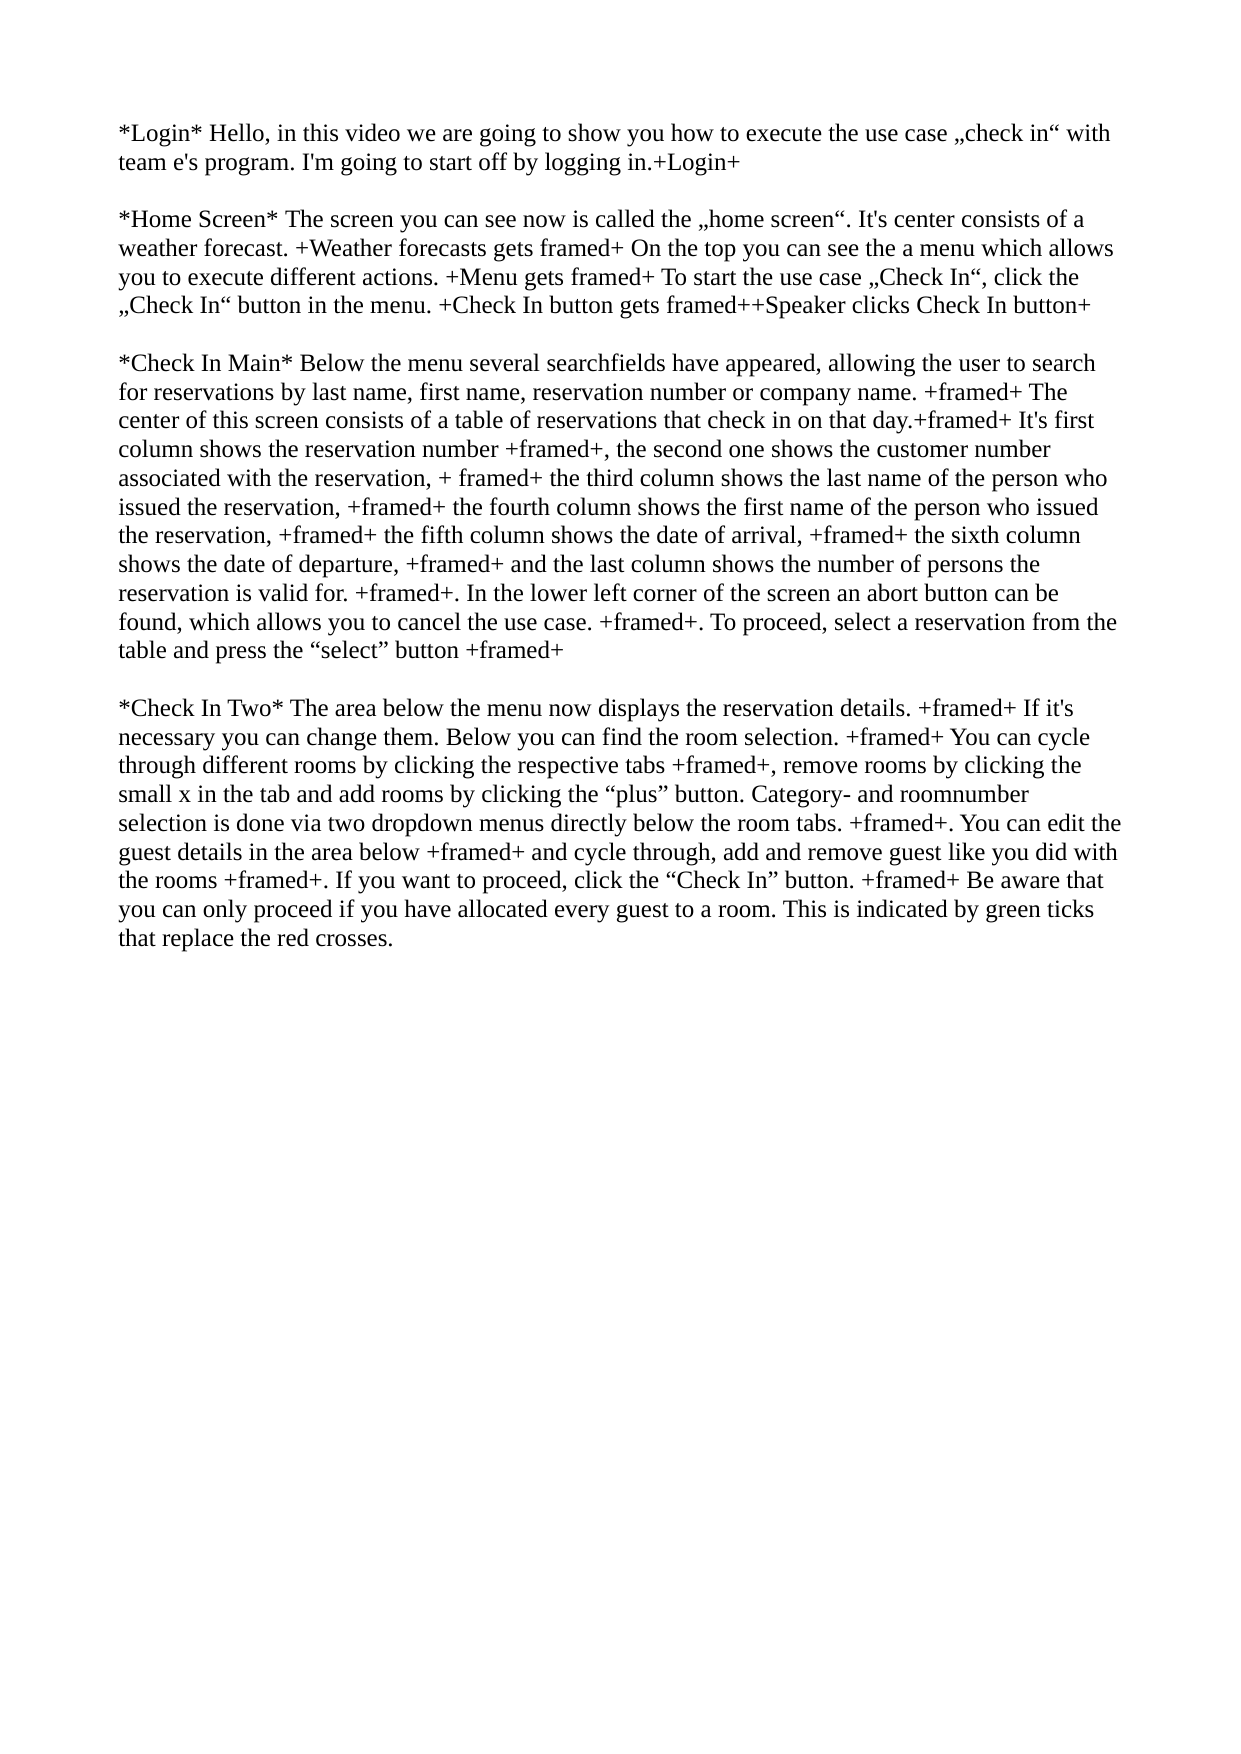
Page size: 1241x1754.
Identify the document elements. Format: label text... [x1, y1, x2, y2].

text *Login* Hello, in this video we are going to show you how to execute the use case „check in“ with team e's program. I'm going to start off by logging in.+Login+ [118, 118, 1122, 176]
text *Home Screen* The screen you can see now is called the „home screen“. It's center consists of a weather forecast. +Weather forecasts gets framed+ On the top you can see the a menu which allows you to execute different actions. +Menu gets framed+ To start the use case „Check In“, click the „Check In“ button in the menu. +Check In button gets framed++Speaker clicks Check In button+ [118, 204, 1122, 319]
text *Check In Two* The area below the menu now displays the reservation details. +framed+ If it's necessary you can change them. Below you can find the room selection. +framed+ You can cycle through different rooms by clicking the respective tabs +framed+, remove rooms by clicking the small x in the tab and add rooms by clicking the “plus” button. Category- and roomnumber selection is done via two dropdown menus directly below the room tabs. +framed+. You can edit the guest details in the area below +framed+ and cycle through, add and remove guest like you did with the rooms +framed+. If you want to proceed, click the “Check In” button. +framed+ Be aware that you can only proceed if you have allocated every guest to a room. This is indicated by green ticks that replace the red crosses. [118, 693, 1122, 952]
text *Check In Main* Below the menu several searchfields have appeared, allowing the user to search for reservations by last name, first name, reservation number or company name. +framed+ The center of this screen consists of a table of reservations that check in on that day.+framed+ It's first column shows the reservation number +framed+, the second one shows the customer number associated with the reservation, + framed+ the third column shows the last name of the person who issued the reservation, +framed+ the fourth column shows the first name of the person who issued the reservation, +framed+ the fifth column shows the date of arrival, +framed+ the sixth column shows the date of departure, +framed+ and the last column shows the number of persons the reservation is valid for. +framed+. In the lower left corner of the screen an abort button can be found, which allows you to cancel the use case. +framed+. To proceed, select a reservation from the table and press the “select” button +framed+ [118, 348, 1122, 664]
